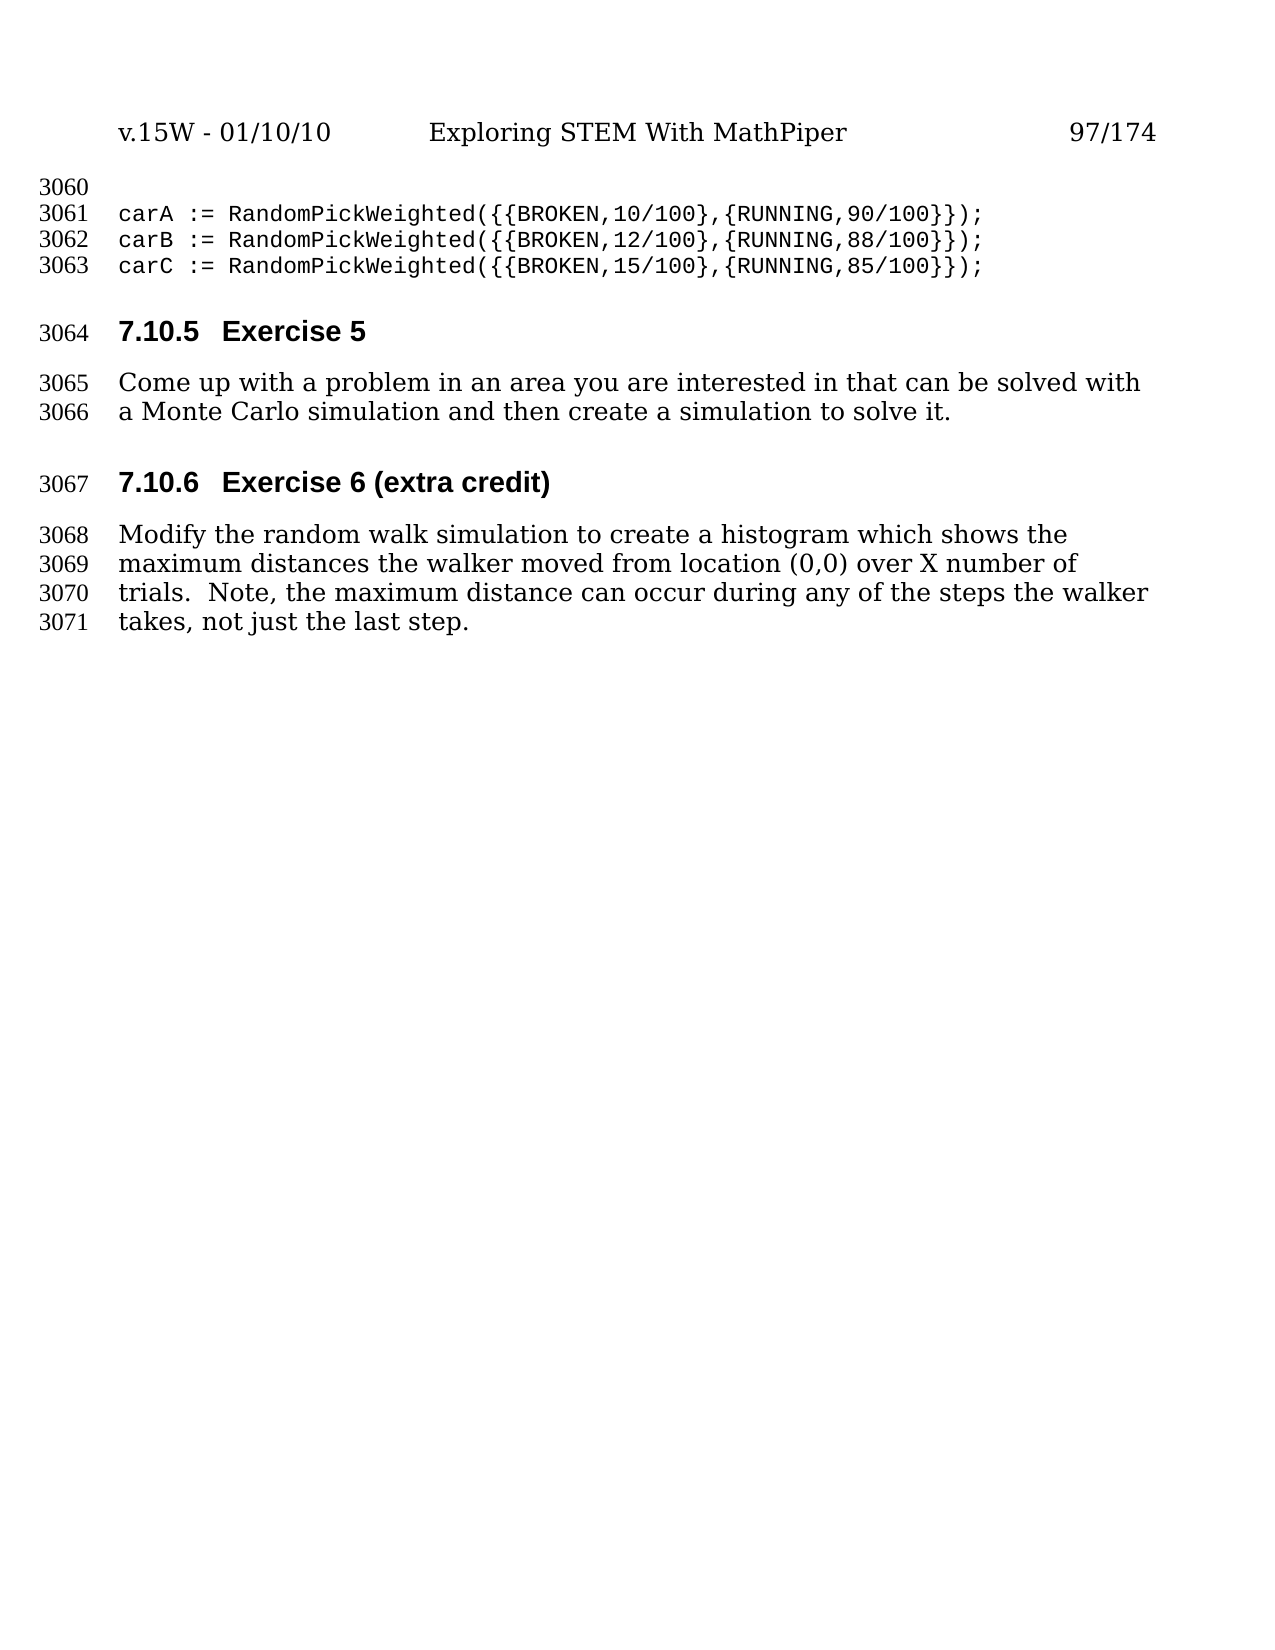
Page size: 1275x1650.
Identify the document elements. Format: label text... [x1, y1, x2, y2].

subtitle Exercise 5 [118, 313, 1157, 347]
text carC := RandomPickWeighted({{BROKEN,15/100},{RUNNING,85/100}}); [118, 254, 1157, 281]
text carB := RandomPickWeighted({{BROKEN,12/100},{RUNNING,88/100}}); [118, 229, 1157, 254]
text Come up with a problem in an area you are interested in that can be solved with a Monte Carlo simulation and then create a simulation to solve it. [118, 368, 1157, 426]
text Modify the random walk simulation to create a histogram which shows the maximum distances the walker moved from location (0,0) over X number of trials. Note, the maximum distance can occur during any of the steps the walker takes, not just the last step. [118, 520, 1157, 637]
text carA := RandomPickWeighted({{BROKEN,10/100},{RUNNING,90/100}}); [118, 203, 1157, 229]
subtitle Exercise 6 (extra credit) [118, 465, 1157, 499]
